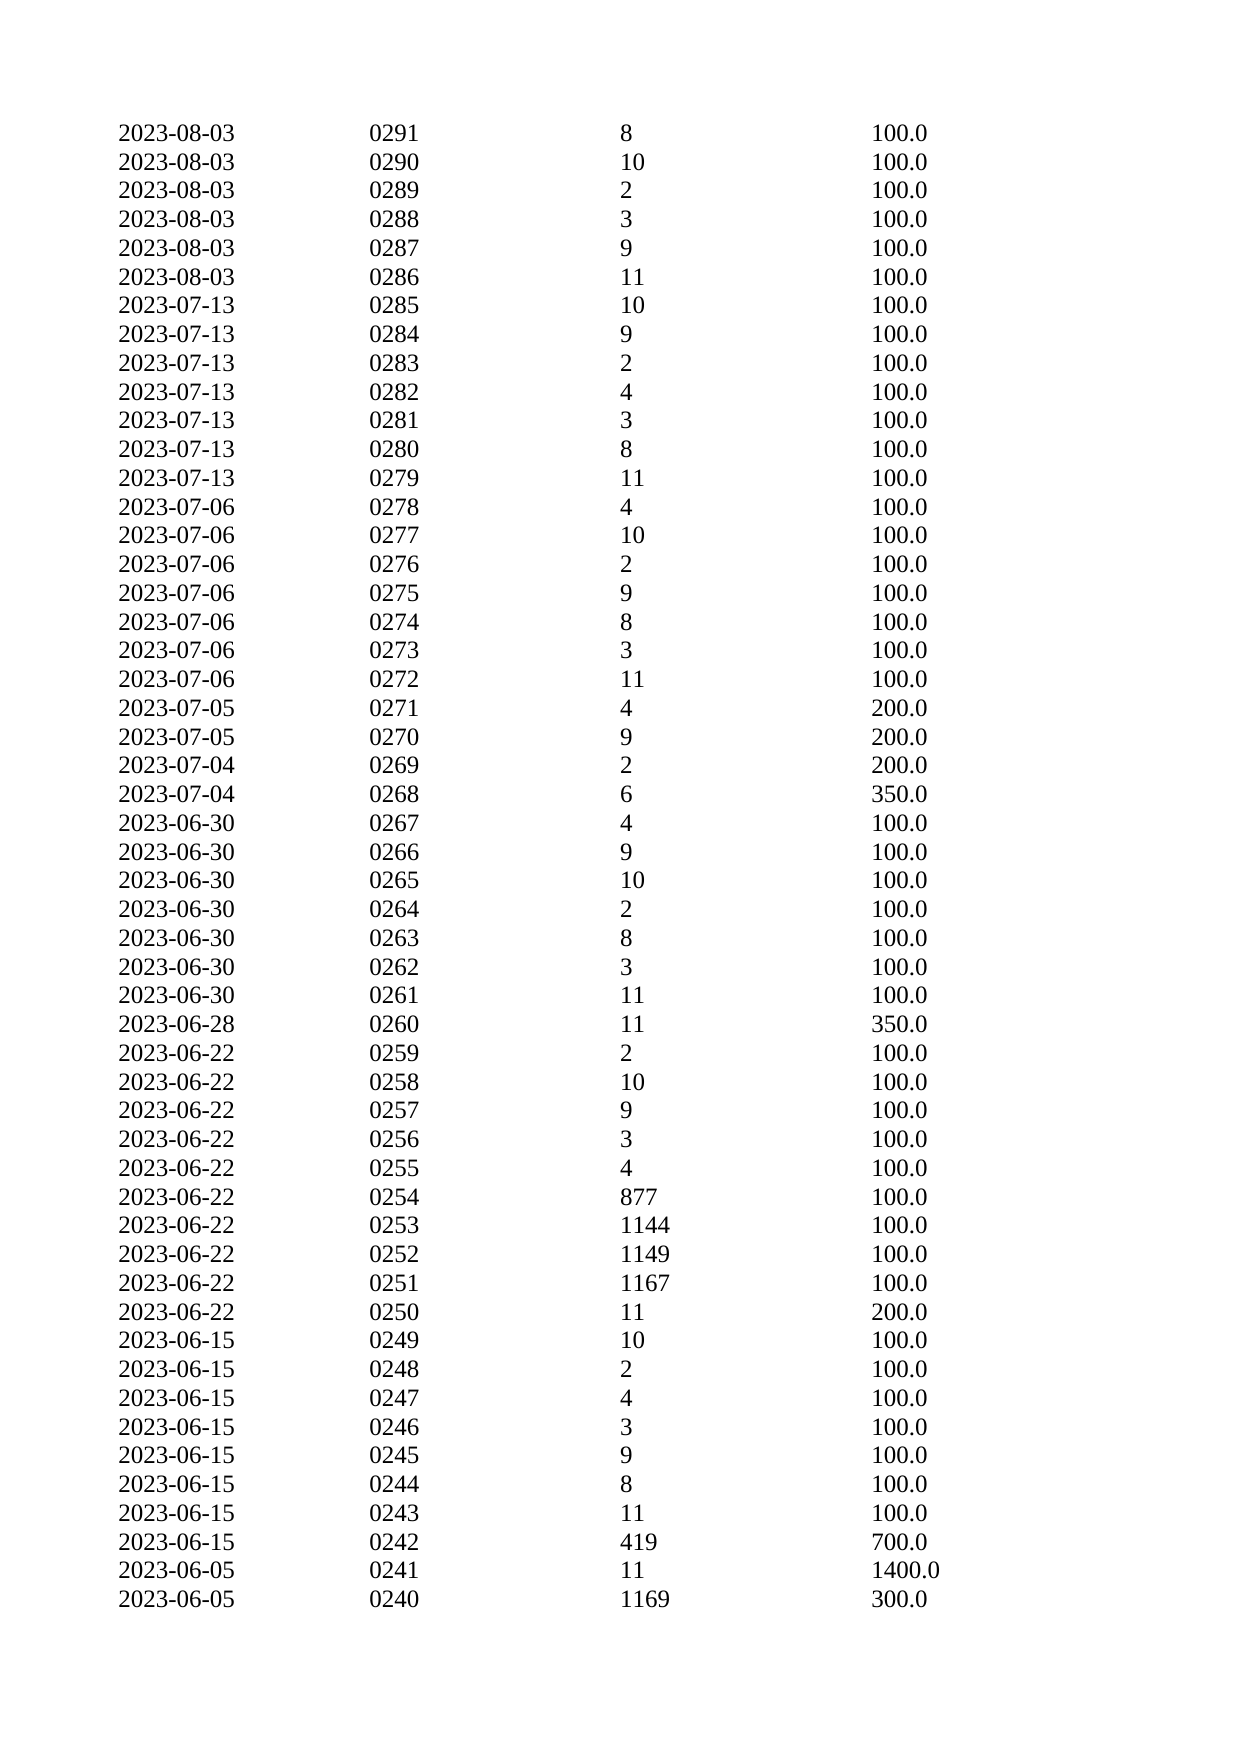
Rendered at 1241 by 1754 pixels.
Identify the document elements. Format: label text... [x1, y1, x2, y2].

table_cell 0253 [369, 1211, 620, 1239]
table_cell 8 [620, 607, 871, 636]
table_cell 2023-08-03 [118, 176, 369, 204]
table_cell 2023-06-30 [118, 981, 369, 1009]
table_cell 100.0 [871, 233, 1122, 262]
table_cell 100.0 [871, 664, 1122, 693]
table_cell 2023-06-15 [118, 1412, 369, 1441]
table_cell 0240 [369, 1584, 620, 1613]
table_cell 11 [620, 1297, 871, 1326]
table_cell 9 [620, 1096, 871, 1124]
table_cell 0252 [369, 1239, 620, 1268]
table_cell 2023-06-28 [118, 1009, 369, 1038]
table_cell 2023-06-05 [118, 1556, 369, 1584]
table_cell 100.0 [871, 1498, 1122, 1527]
table_cell 100.0 [871, 521, 1122, 549]
table_cell 0274 [369, 607, 620, 636]
table_cell 100.0 [871, 837, 1122, 866]
table_cell 0244 [369, 1469, 620, 1498]
table_cell 0263 [369, 923, 620, 952]
table_cell 2023-07-13 [118, 348, 369, 377]
table_cell 4 [620, 693, 871, 722]
table_cell 100.0 [871, 894, 1122, 923]
table_cell 2023-06-15 [118, 1383, 369, 1412]
table_cell 2023-06-22 [118, 1038, 369, 1067]
table_cell 0264 [369, 894, 620, 923]
table_cell 8 [620, 434, 871, 463]
table_cell 0249 [369, 1326, 620, 1354]
table_cell 2023-06-22 [118, 1067, 369, 1096]
table_cell 4 [620, 492, 871, 521]
table_cell 2023-06-22 [118, 1096, 369, 1124]
table_cell 0272 [369, 664, 620, 693]
table_cell 11 [620, 463, 871, 492]
table_cell 2 [620, 1038, 871, 1067]
table_cell 200.0 [871, 751, 1122, 779]
table_cell 0267 [369, 808, 620, 837]
table_cell 0266 [369, 837, 620, 866]
table_cell 2023-06-15 [118, 1354, 369, 1383]
table_cell 2023-06-22 [118, 1239, 369, 1268]
table_cell 11 [620, 981, 871, 1009]
table_cell 9 [620, 578, 871, 607]
table_cell 100.0 [871, 1441, 1122, 1469]
table_cell 100.0 [871, 147, 1122, 176]
table_cell 2023-07-06 [118, 664, 369, 693]
table_cell 100.0 [871, 291, 1122, 319]
table_cell 4 [620, 1153, 871, 1182]
table_cell 0287 [369, 233, 620, 262]
table_cell 9 [620, 837, 871, 866]
table_cell 2023-07-04 [118, 779, 369, 808]
table_cell 0258 [369, 1067, 620, 1096]
table_cell 9 [620, 1441, 871, 1469]
table_cell 3 [620, 1124, 871, 1153]
table_cell 2023-06-30 [118, 837, 369, 866]
table_cell 100.0 [871, 549, 1122, 578]
table_cell 0247 [369, 1383, 620, 1412]
table_cell 0255 [369, 1153, 620, 1182]
table_cell 0250 [369, 1297, 620, 1326]
table_cell 8 [620, 1469, 871, 1498]
table_cell 100.0 [871, 406, 1122, 434]
table_cell 100.0 [871, 1182, 1122, 1211]
table_cell 10 [620, 521, 871, 549]
table_cell 100.0 [871, 434, 1122, 463]
table_cell 419 [620, 1527, 871, 1556]
table_cell 100.0 [871, 1153, 1122, 1182]
table_cell 0269 [369, 751, 620, 779]
table_cell 1169 [620, 1584, 871, 1613]
table_cell 6 [620, 779, 871, 808]
table_cell 0265 [369, 866, 620, 894]
table_cell 8 [620, 118, 871, 147]
table_cell 2023-07-13 [118, 434, 369, 463]
table_cell 11 [620, 262, 871, 291]
table_cell 0241 [369, 1556, 620, 1584]
table_cell 100.0 [871, 463, 1122, 492]
table_cell 2023-07-04 [118, 751, 369, 779]
table_cell 100.0 [871, 866, 1122, 894]
table_cell 2023-06-22 [118, 1268, 369, 1297]
table_cell 0290 [369, 147, 620, 176]
table_cell 0243 [369, 1498, 620, 1527]
table_cell 11 [620, 1498, 871, 1527]
table_cell 2023-07-13 [118, 291, 369, 319]
table_cell 100.0 [871, 1211, 1122, 1239]
table_cell 877 [620, 1182, 871, 1211]
table_cell 100.0 [871, 492, 1122, 521]
table_cell 0254 [369, 1182, 620, 1211]
table_cell 2023-08-03 [118, 233, 369, 262]
table_cell 2023-06-15 [118, 1498, 369, 1527]
table_cell 11 [620, 664, 871, 693]
table_cell 2023-06-15 [118, 1469, 369, 1498]
table_cell 100.0 [871, 1038, 1122, 1067]
table_cell 100.0 [871, 1096, 1122, 1124]
table_cell 0260 [369, 1009, 620, 1038]
table_cell 0262 [369, 952, 620, 981]
table_cell 0288 [369, 204, 620, 233]
table_cell 2023-07-13 [118, 377, 369, 406]
table_cell 2023-06-30 [118, 894, 369, 923]
table_cell 100.0 [871, 348, 1122, 377]
table_cell 1144 [620, 1211, 871, 1239]
table_cell 100.0 [871, 1268, 1122, 1297]
table_cell 2023-07-05 [118, 693, 369, 722]
table_cell 2023-08-03 [118, 262, 369, 291]
table_cell 200.0 [871, 1297, 1122, 1326]
table_cell 0268 [369, 779, 620, 808]
table_cell 3 [620, 636, 871, 664]
table_cell 0285 [369, 291, 620, 319]
table_cell 3 [620, 1412, 871, 1441]
table_cell 2023-06-22 [118, 1182, 369, 1211]
table_cell 100.0 [871, 607, 1122, 636]
table_cell 2023-06-30 [118, 952, 369, 981]
table_cell 2023-06-22 [118, 1124, 369, 1153]
table_cell 100.0 [871, 319, 1122, 348]
table_cell 100.0 [871, 923, 1122, 952]
table_cell 0248 [369, 1354, 620, 1383]
table_cell 2023-06-05 [118, 1584, 369, 1613]
table_cell 0242 [369, 1527, 620, 1556]
table_cell 100.0 [871, 262, 1122, 291]
table_cell 1167 [620, 1268, 871, 1297]
table_cell 100.0 [871, 636, 1122, 664]
table_cell 100.0 [871, 578, 1122, 607]
table_cell 2023-06-15 [118, 1326, 369, 1354]
table_cell 0283 [369, 348, 620, 377]
table_cell 0279 [369, 463, 620, 492]
table_cell 100.0 [871, 1326, 1122, 1354]
table_cell 0280 [369, 434, 620, 463]
table_cell 0273 [369, 636, 620, 664]
table_cell 2023-07-06 [118, 492, 369, 521]
table_cell 0251 [369, 1268, 620, 1297]
table_cell 0276 [369, 549, 620, 578]
table_cell 2 [620, 348, 871, 377]
table_cell 11 [620, 1556, 871, 1584]
table_cell 2023-06-22 [118, 1297, 369, 1326]
table_cell 0278 [369, 492, 620, 521]
table_cell 1149 [620, 1239, 871, 1268]
table_cell 2023-07-13 [118, 463, 369, 492]
table_cell 0246 [369, 1412, 620, 1441]
table_cell 11 [620, 1009, 871, 1038]
table_cell 2023-07-06 [118, 607, 369, 636]
table_cell 2023-07-06 [118, 549, 369, 578]
table_cell 100.0 [871, 1469, 1122, 1498]
table_cell 2 [620, 1354, 871, 1383]
table_cell 10 [620, 866, 871, 894]
table_cell 0245 [369, 1441, 620, 1469]
table_cell 2023-08-03 [118, 147, 369, 176]
table_cell 10 [620, 147, 871, 176]
table_cell 2023-06-15 [118, 1441, 369, 1469]
table_cell 10 [620, 1326, 871, 1354]
table_cell 0270 [369, 722, 620, 751]
table_cell 2023-07-06 [118, 521, 369, 549]
table_cell 0271 [369, 693, 620, 722]
table_cell 100.0 [871, 377, 1122, 406]
table_cell 2023-06-22 [118, 1153, 369, 1182]
table_cell 2023-07-13 [118, 406, 369, 434]
table_cell 2023-07-05 [118, 722, 369, 751]
table_cell 0281 [369, 406, 620, 434]
table_cell 10 [620, 291, 871, 319]
table_cell 100.0 [871, 1124, 1122, 1153]
table_cell 4 [620, 1383, 871, 1412]
table_cell 2023-06-30 [118, 923, 369, 952]
table_cell 300.0 [871, 1584, 1122, 1613]
table_cell 350.0 [871, 1009, 1122, 1038]
table_cell 100.0 [871, 176, 1122, 204]
table_cell 0275 [369, 578, 620, 607]
table_cell 2023-06-30 [118, 866, 369, 894]
table_cell 4 [620, 808, 871, 837]
table_cell 9 [620, 722, 871, 751]
table_cell 100.0 [871, 981, 1122, 1009]
table_cell 9 [620, 233, 871, 262]
table_cell 100.0 [871, 1354, 1122, 1383]
table_cell 0256 [369, 1124, 620, 1153]
table_cell 100.0 [871, 1067, 1122, 1096]
table_cell 350.0 [871, 779, 1122, 808]
table_cell 100.0 [871, 952, 1122, 981]
table_cell 2 [620, 894, 871, 923]
table_cell 0257 [369, 1096, 620, 1124]
table_cell 0289 [369, 176, 620, 204]
table_cell 0282 [369, 377, 620, 406]
table_cell 2 [620, 549, 871, 578]
table_cell 100.0 [871, 118, 1122, 147]
table_cell 2023-07-06 [118, 578, 369, 607]
table_cell 8 [620, 923, 871, 952]
table_cell 100.0 [871, 1412, 1122, 1441]
table_cell 2023-07-06 [118, 636, 369, 664]
table_cell 0261 [369, 981, 620, 1009]
table_cell 0277 [369, 521, 620, 549]
table_cell 100.0 [871, 1383, 1122, 1412]
table_cell 3 [620, 204, 871, 233]
table_cell 1400.0 [871, 1556, 1122, 1584]
table_cell 0284 [369, 319, 620, 348]
table_cell 100.0 [871, 204, 1122, 233]
table_cell 4 [620, 377, 871, 406]
table_cell 2023-07-13 [118, 319, 369, 348]
table_cell 200.0 [871, 693, 1122, 722]
table_cell 2 [620, 751, 871, 779]
table_cell 700.0 [871, 1527, 1122, 1556]
table_cell 2023-08-03 [118, 118, 369, 147]
table_cell 0286 [369, 262, 620, 291]
table_cell 2023-06-22 [118, 1211, 369, 1239]
table_cell 10 [620, 1067, 871, 1096]
table_cell 2023-06-15 [118, 1527, 369, 1556]
table_cell 2 [620, 176, 871, 204]
table_cell 3 [620, 406, 871, 434]
table_cell 100.0 [871, 808, 1122, 837]
table_cell 0259 [369, 1038, 620, 1067]
table_cell 3 [620, 952, 871, 981]
table_cell 0291 [369, 118, 620, 147]
table_cell 100.0 [871, 1239, 1122, 1268]
table_cell 2023-06-30 [118, 808, 369, 837]
table_cell 200.0 [871, 722, 1122, 751]
table_cell 9 [620, 319, 871, 348]
table_cell 2023-08-03 [118, 204, 369, 233]
